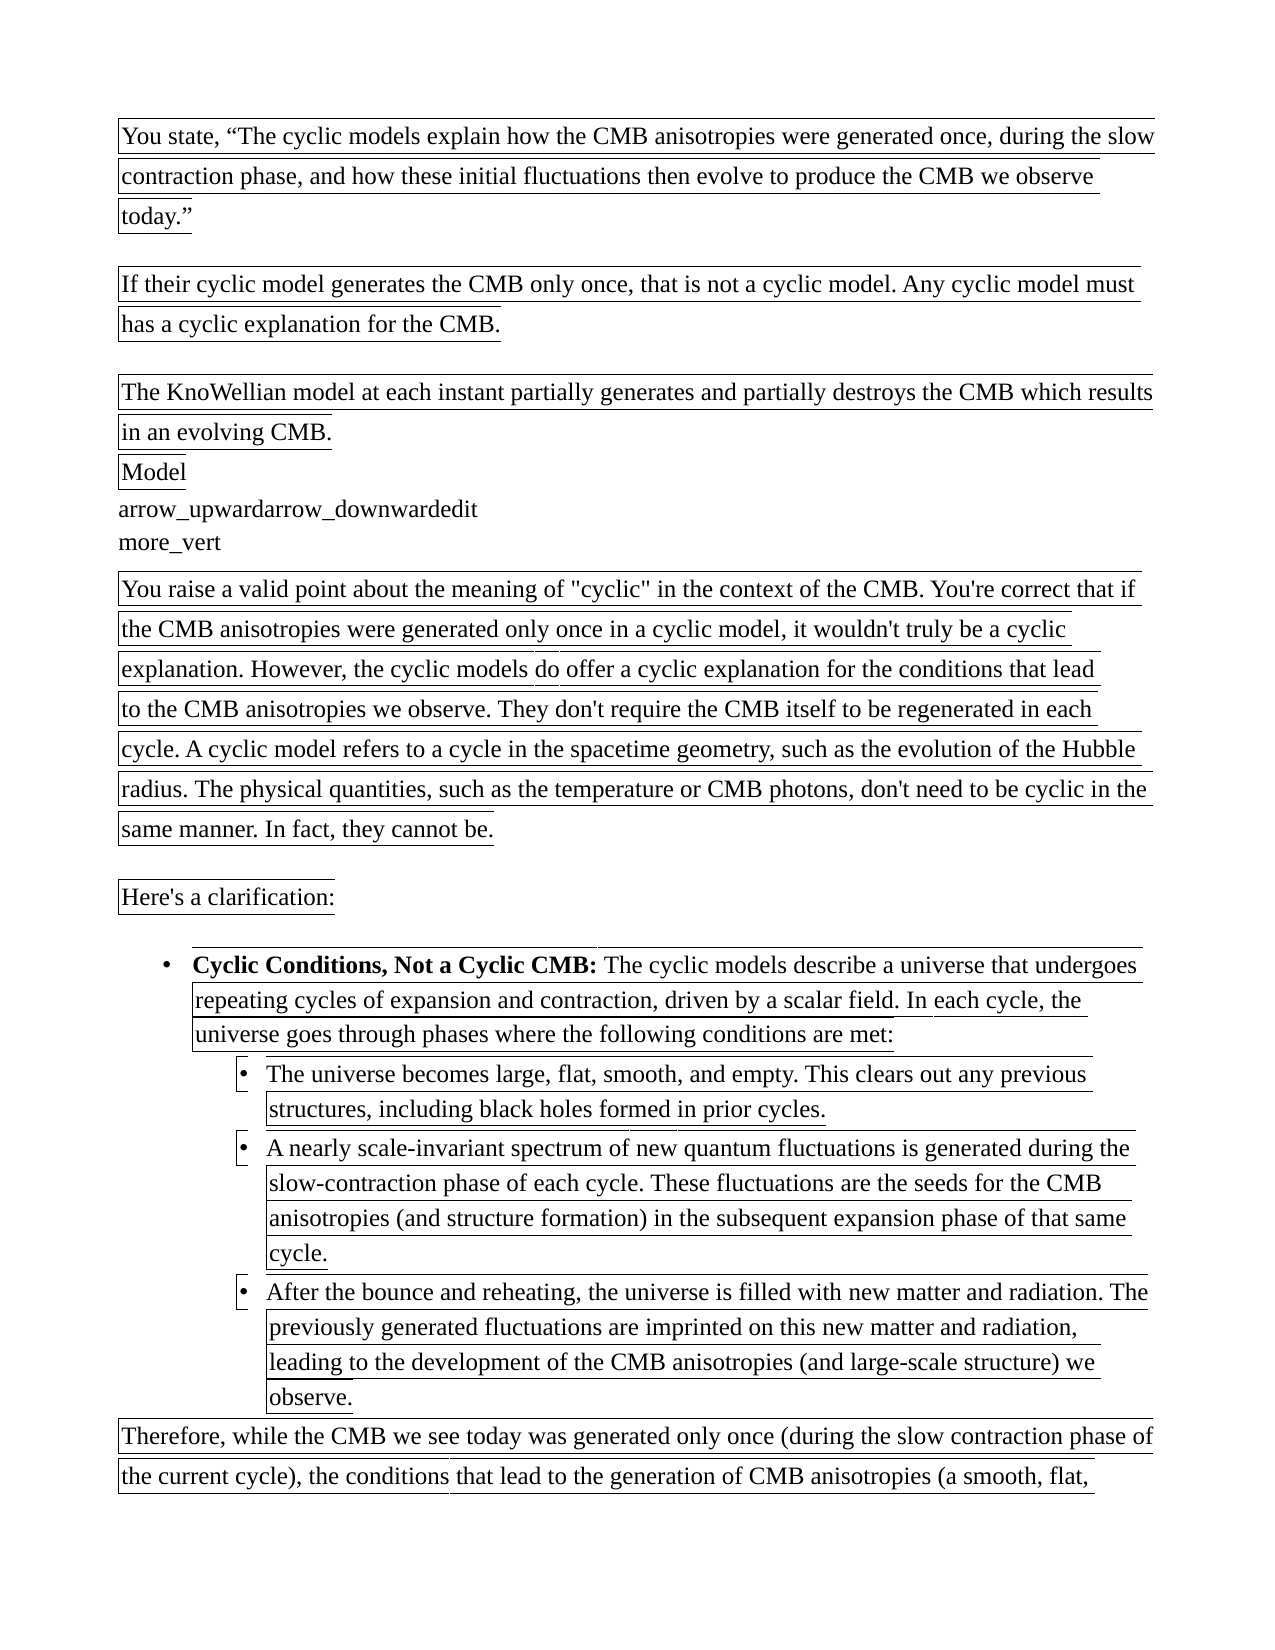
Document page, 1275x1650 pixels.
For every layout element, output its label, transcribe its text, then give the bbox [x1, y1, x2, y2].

list The universe becomes large, flat, smooth, and empty. This clears out any previous structures, including black holes formed in prior cycles. [236, 1056, 1157, 1126]
text You state, “The cyclic models explain how the CMB anisotropies were generated once, during the slow contraction phase, and how these initial fluctuations then evolve to produce the CMB we observe today.” [118, 118, 1157, 233]
list After the bounce and reheating, the universe is filled with new matter and radiation. The previously generated fluctuations are imprinted on this new matter and radiation, leading to the development of the CMB anisotropies (and large-scale structure) we observe. [236, 1274, 1157, 1413]
text The KnoWellian model at each instant partially generates and partially destroys the CMB which results in an evolving CMB. [118, 374, 1157, 449]
text If their cyclic model generates the CMB only once, that is not a cyclic model. Any cyclic model must has a cyclic explanation for the CMB. [118, 266, 1157, 341]
list A nearly scale-invariant spectrum of new quantum fluctuations is generated during the slow-contraction phase of each cycle. These fluctuations are the seeds for the CMB anisotropies (and structure formation) in the subsequent expansion phase of that same cycle. [236, 1130, 1157, 1269]
text arrow_upwardarrow_downwardedit [118, 494, 1157, 523]
text You raise a valid point about the meaning of "cyclic" in the context of the CMB. You're correct that if the CMB anisotropies were generated only once in a cyclic model, it wouldn't truly be a cyclic explanation. However, the cyclic models do offer a cyclic explanation for the conditions that lead to the CMB anisotropies we observe. They don't require the CMB itself to be regenerated in each cycle. A cyclic model refers to a cycle in the spacetime geometry, such as the evolution of the Hubble radius. The physical quantities, such as the temperature or CMB photons, don't need to be cyclic in the same manner. In fact, they cannot be. [118, 571, 1157, 846]
text Here's a clarification: [119, 879, 1157, 914]
text more_vert [118, 527, 1157, 556]
list Cyclic Conditions, Not a Cyclic CMB: The cyclic models describe a universe that undergoes repeating cycles of expansion and contraction, driven by a scalar field. In each cycle, the universe goes through phases where the following conditions are met: [162, 947, 1157, 1051]
text Model [119, 454, 1157, 489]
text Therefore, while the CMB we see today was generated only once (during the slow contraction phase of the current cycle), the conditions that lead to the generation of CMB anisotropies (a smooth, flat, [118, 1418, 1157, 1493]
